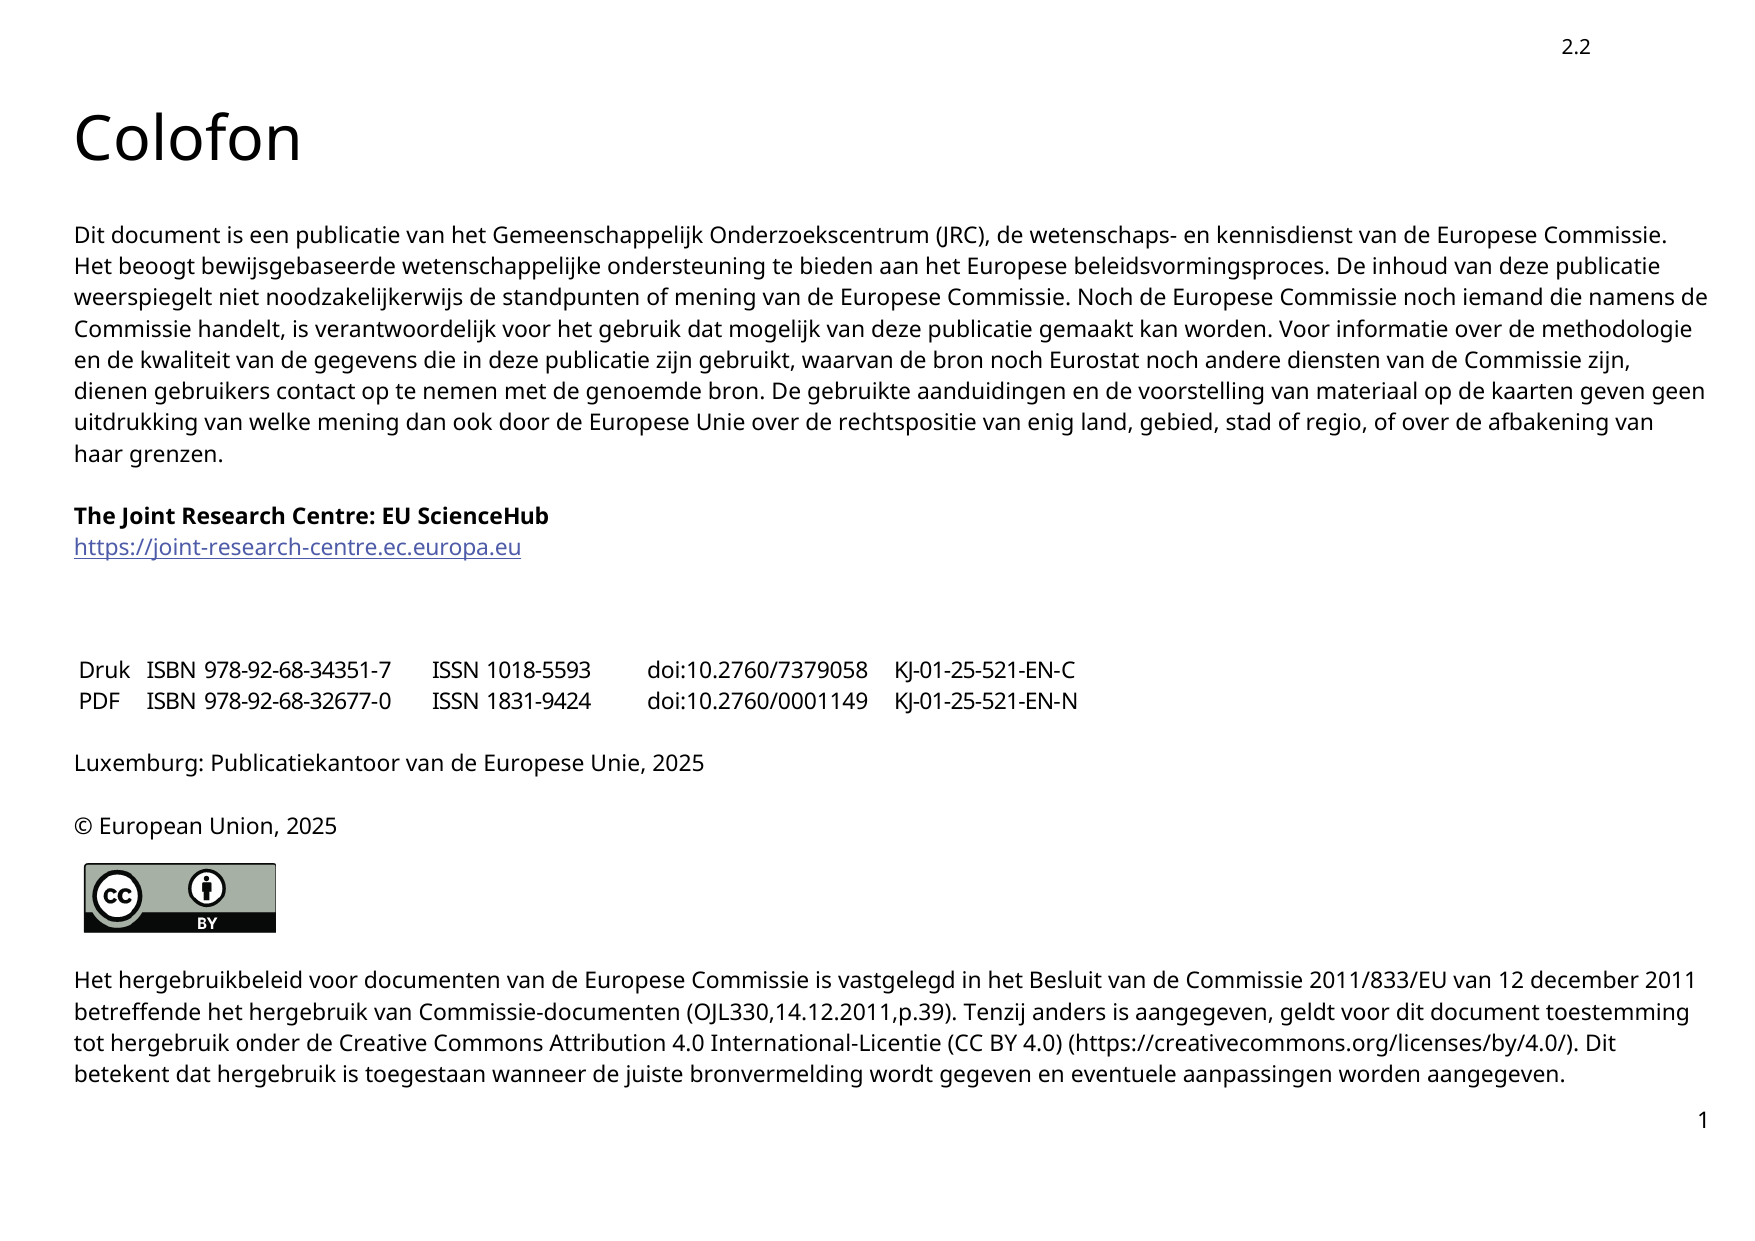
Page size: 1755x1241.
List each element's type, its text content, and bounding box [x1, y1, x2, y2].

table_cell ISBN 978-92-68-32677-0 [146, 685, 432, 716]
table_cell KJ-01-25-521-EN-N [894, 685, 1096, 716]
table_cell doi:10.2760/0001149 [647, 685, 894, 716]
text Luxemburg: Publicatiekantoor van de Europese Unie, 2025 [74, 747, 1710, 778]
table_header ISSN 1018-5593 [432, 654, 647, 685]
text Het hergebruikbeleid voor documenten van de Europese Commissie is vastgelegd in het Besluit van de Commissie 2011/833/EU van 12 december 2011 betreffende het hergebruik van Commissie-documenten (OJL330,14.12.2011,p.39). Tenzij anders is aangegeven, geldt voor dit document toestemming tot hergebruik onder de Creative Commons Attribution 4.0 International-Licentie (CC BY 4.0) (https://creativecommons.org/licenses/by/4.0/). Dit betekent dat hergebruik is toegestaan wanneer de juiste bronvermelding wordt gegeven en eventuele aanpassingen worden aangegeven. [74, 964, 1710, 1089]
text The Joint Research Centre: EU ScienceHub [74, 500, 1710, 531]
subtitle Colofon [74, 94, 1710, 179]
text © European Union, 2025 [74, 810, 1710, 841]
table_cell ISSN 1831-9424 [432, 685, 647, 716]
text Dit document is een publicatie van het Gemeenschappelijk Onderzoekscentrum (JRC), de wetenschaps- en kennisdienst van de Europese Commissie. Het beoogt bewijsgebaseerde wetenschappelijke ondersteuning te bieden aan het Europese beleidsvormingsproces. De inhoud van deze publicatie weerspiegelt niet noodzakelijkerwijs de standpunten of mening van de Europese Commissie. Noch de Europese Commissie noch iemand die namens de Commissie handelt, is verantwoordelijk voor het gebruik dat mogelijk van deze publicatie gemaakt kan worden. Voor informatie over de methodologie en de kwaliteit van de gegevens die in deze publicatie zijn gebruikt, waarvan de bron noch Eurostat noch andere diensten van de Commissie zijn, dienen gebruikers contact op te nemen met de genoemde bron. De gebruikte aanduidingen en de voorstelling van materiaal op de kaarten geven geen uitdrukking van welke mening dan ook door de Europese Unie over de rechtspositie van enig land, gebied, stad of regio, of over de afbakening van haar grenzen. [74, 219, 1710, 469]
table_header ISBN 978-92-68-34351-7 [146, 654, 432, 685]
table_header doi:10.2760/7379058 [647, 654, 894, 685]
table_header KJ-01-25-521-EN-C [894, 654, 1096, 685]
table_header Druk [78, 654, 146, 685]
table_cell PDF [78, 685, 146, 716]
text https://joint-research-centre.ec.europa.eu [74, 531, 1710, 563]
